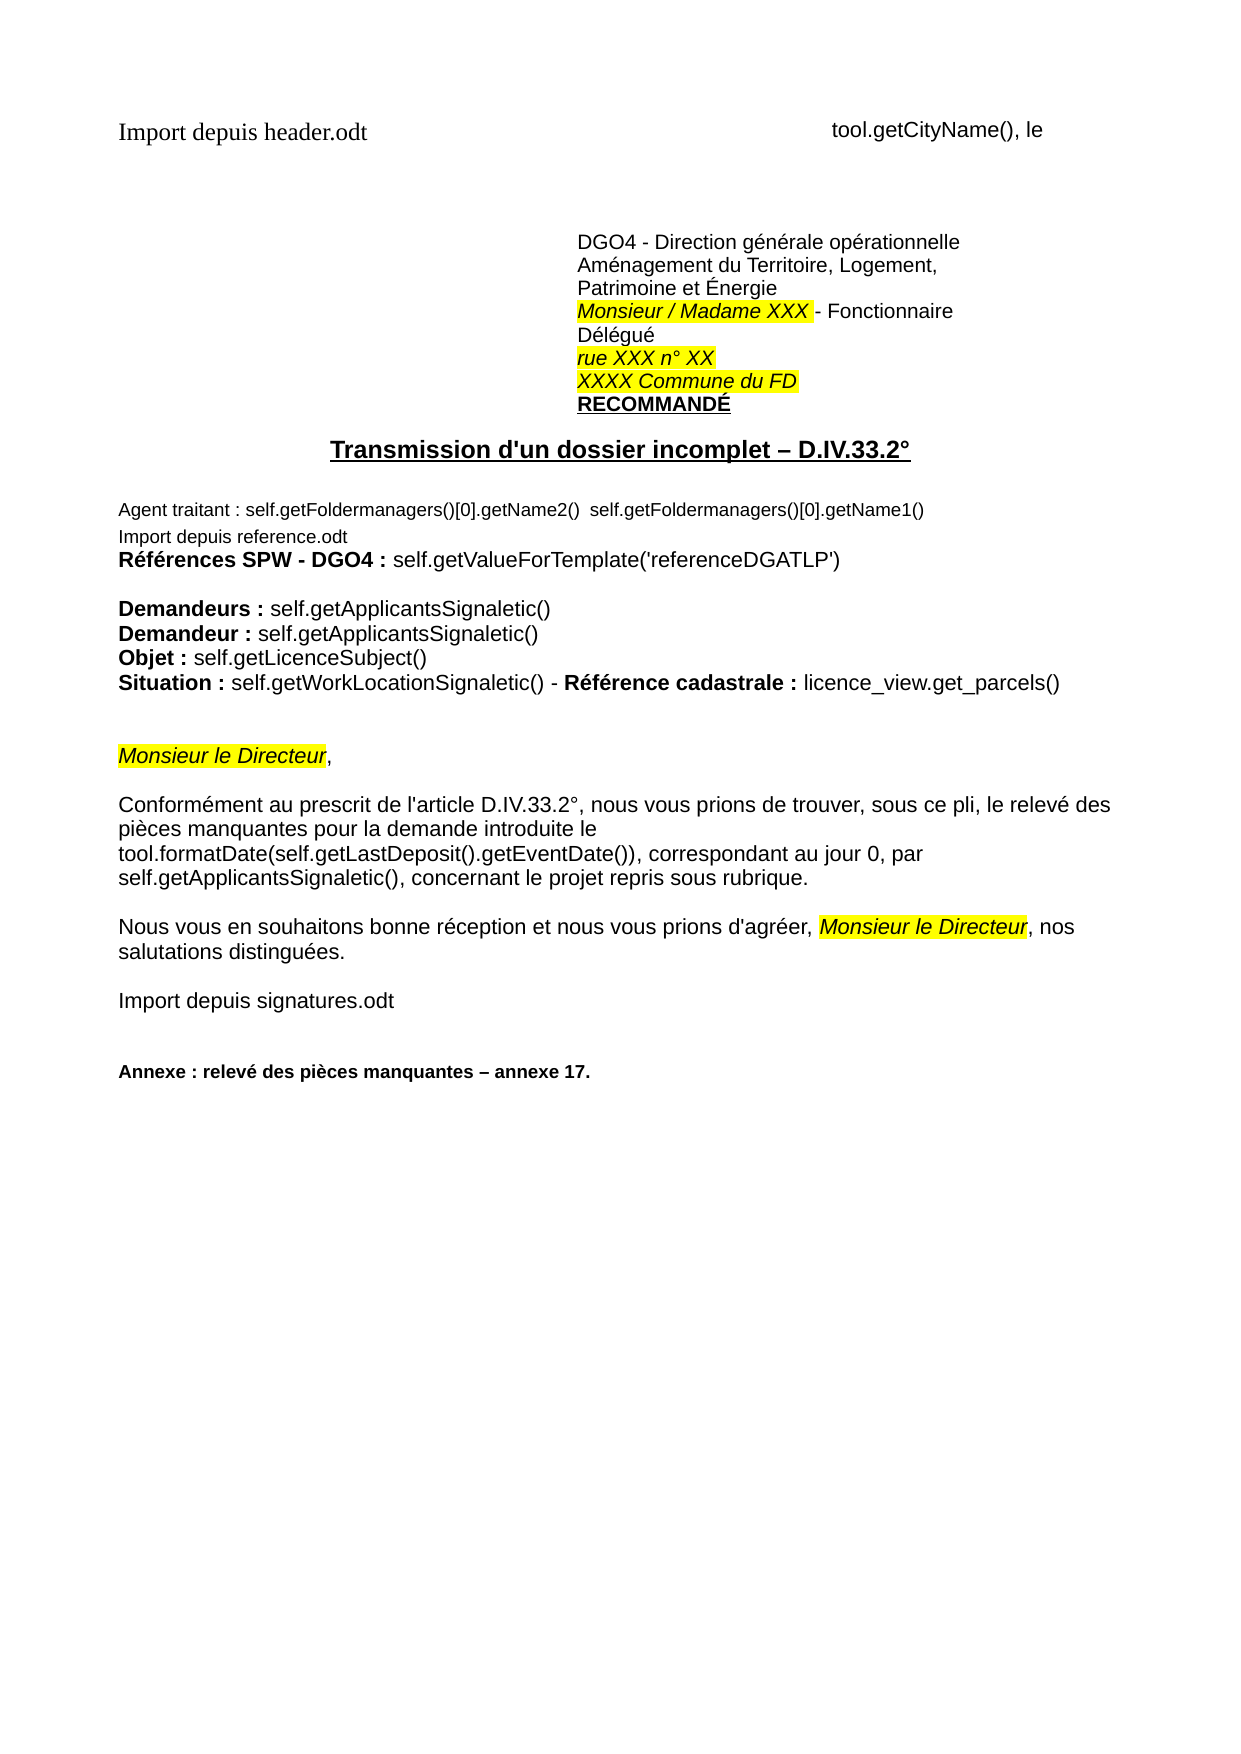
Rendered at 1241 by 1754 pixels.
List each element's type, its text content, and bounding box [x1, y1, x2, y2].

title Transmission d'un dossier incomplet – D.IV.33.2° [118, 436, 1122, 464]
text Import depuis reference.odt [118, 527, 1122, 548]
text Monsieur / Madame XXX - Fonctionnaire Délégué [577, 300, 1028, 346]
text Monsieur le Directeur, [118, 744, 1122, 768]
text Annexe : relevé des pièces manquantes – annexe 17. [118, 1062, 1122, 1083]
text [118, 146, 539, 427]
text Situation : self.getWorkLocationSignaletic() - Référence cadastrale : licence_view.get_parcels() [118, 670, 1122, 695]
text Demandeur : self.getApplicantsSignaletic() [118, 621, 1122, 646]
text DGO4 - Direction générale opérationnelle [577, 230, 1028, 253]
text tool.getCityName(), le [539, 118, 1122, 143]
text Import depuis header.odt [118, 118, 539, 146]
text Import depuis signatures.odt [118, 988, 1122, 1013]
text Nous vous en souhaitons bonne réception et nous vous prions d'agréer, Monsieur le Directeur, nos salutations distinguées. [118, 915, 1122, 964]
text Agent traitant : self.getFoldermanagers()[0].getName2() self.getFoldermanagers()[0].getName1() [118, 485, 1122, 527]
text Références SPW - DGO4 : self.getValueForTemplate('referenceDGATLP') [118, 548, 1122, 572]
text XXXX Commune du FD [577, 369, 1028, 393]
text Conformément au prescrit de l'article D.IV.33.2°, nous vous prions de trouver, sous ce pli, le relevé des pièces manquantes pour la demande introduite le tool.formatDate(self.getLastDeposit().getEventDate()), correspondant au jour 0, par self.getApplicantsSignaletic(), concernant le projet repris sous rubrique. [118, 793, 1122, 891]
text Objet : self.getLicenceSubject() [118, 646, 1122, 670]
text Aménagement du Territoire, Logement, Patrimoine et Énergie [577, 253, 1028, 300]
text Demandeurs : self.getApplicantsSignaletic() [118, 597, 1122, 621]
title RECOMMANDÉ [577, 393, 1028, 416]
text rue XXX n° XX [577, 346, 1028, 369]
